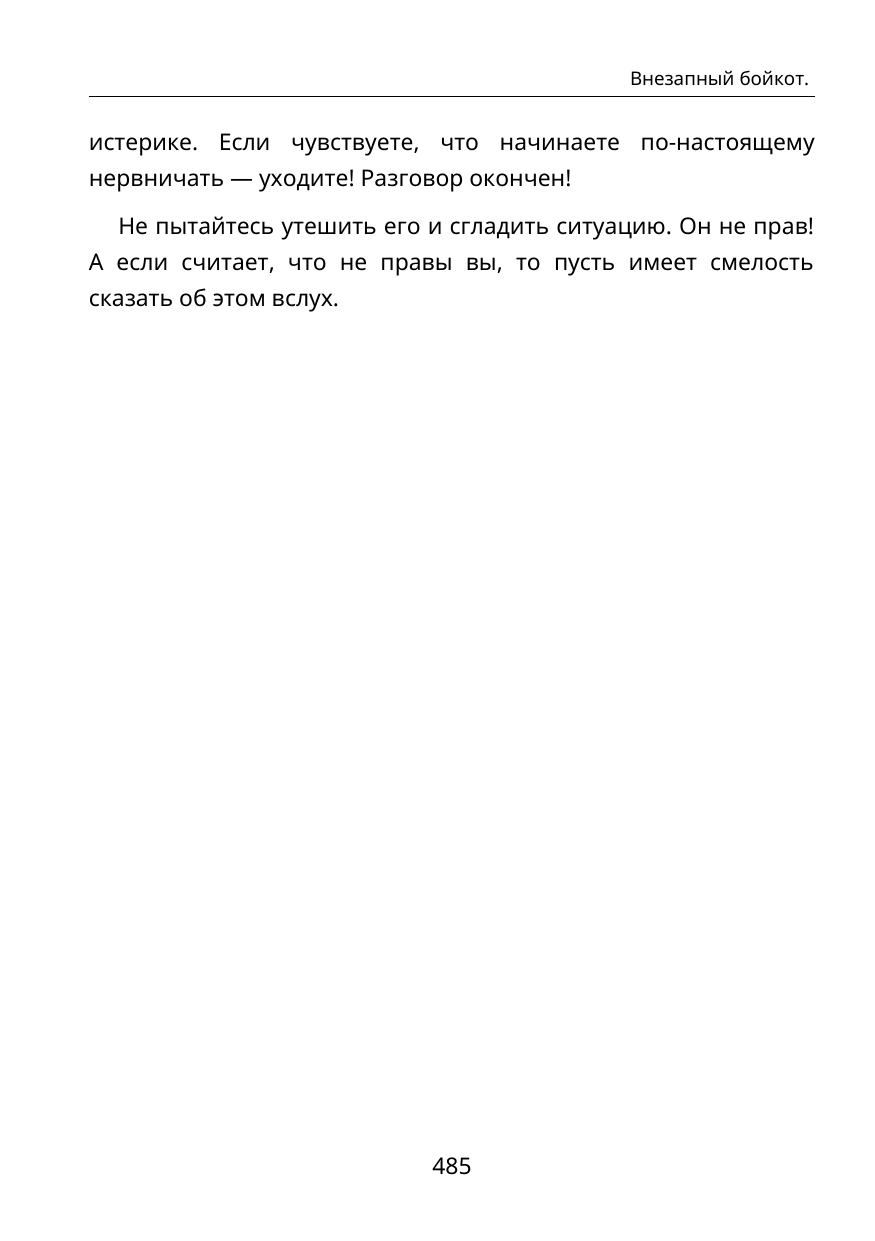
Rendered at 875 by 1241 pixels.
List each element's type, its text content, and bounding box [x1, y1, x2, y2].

text Не пытайтесь утешить его и сгладить ситуацию. Он не прав! А если считает, что не правы вы, то пусть имеет смелость сказать об этом вслух. [88, 210, 815, 313]
text истерике. Если чувствуете, что начинаете по-настоящему нервничать — уходите! Разговор окончен! [88, 126, 815, 193]
